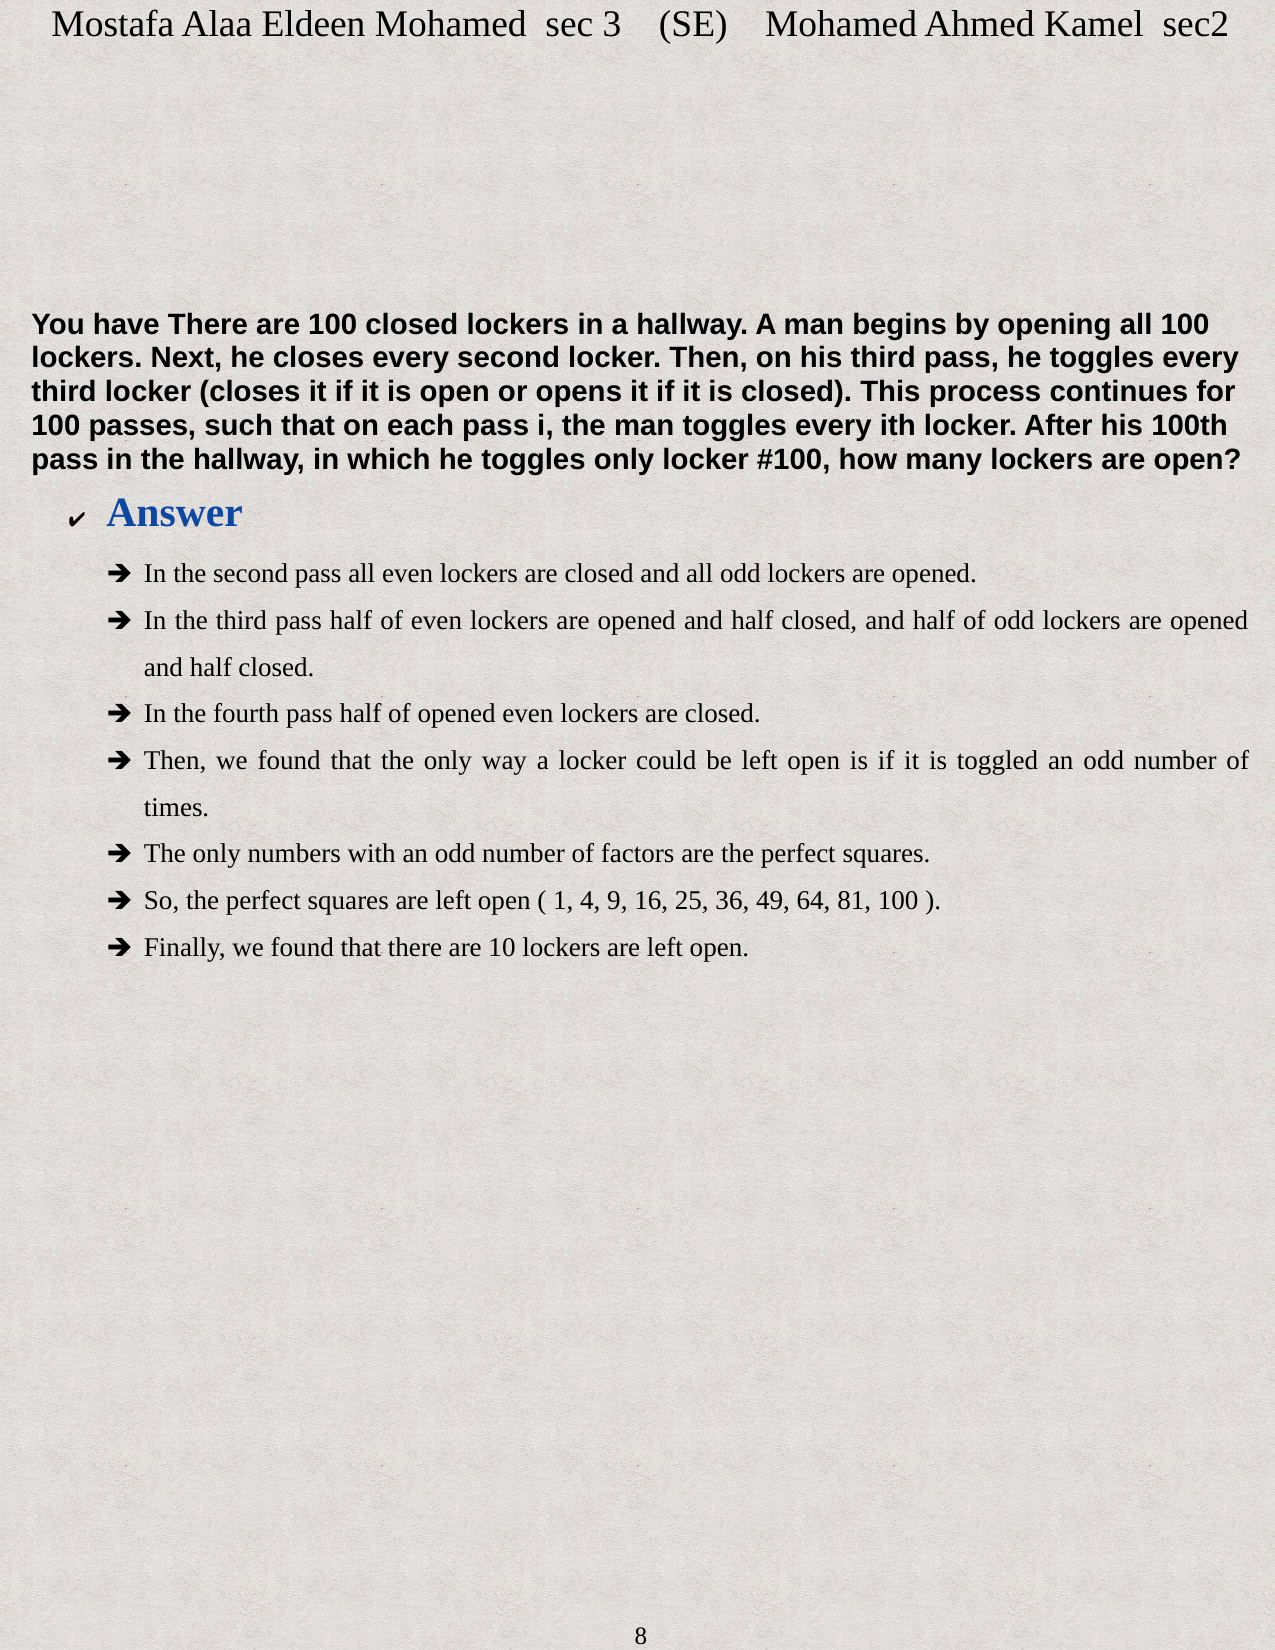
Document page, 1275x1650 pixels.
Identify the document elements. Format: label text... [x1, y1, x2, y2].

list Then, we found that the only way a locker could be left open is if it is toggled an odd number of times. [106, 744, 1250, 822]
list In the fourth pass half of opened even lockers are closed. [106, 697, 1250, 729]
list Answer [69, 488, 1250, 536]
list Finally, we found that there are 10 lockers are left open. [106, 931, 1250, 962]
subtitle You have There are 100 closed lockers in a hallway. A man begins by opening all 100 lockers. Next, he closes every second locker. Then, on his third pass, he toggles every third locker (closes it if it is open or opens it if it is closed). This process continues for 100 passes, such that on each pass i, the man toggles every ith locker. After his 100th pass in the hallway, in which he toggles only locker #100, how many lockers are open? [31, 307, 1250, 475]
list The only numbers with an odd number of factors are the perfect squares. [106, 837, 1250, 869]
list So, the perfect squares are left open ( 1, 4, 9, 16, 25, 36, 49, 64, 81, 100 ). [106, 884, 1250, 915]
list In the third pass half of even lockers are opened and half closed, and half of odd lockers are opened and half closed. [106, 604, 1250, 682]
list In the second pass all even lockers are closed and all odd lockers are opened. [106, 557, 1250, 589]
picture [0, 0, 1275, 1650]
